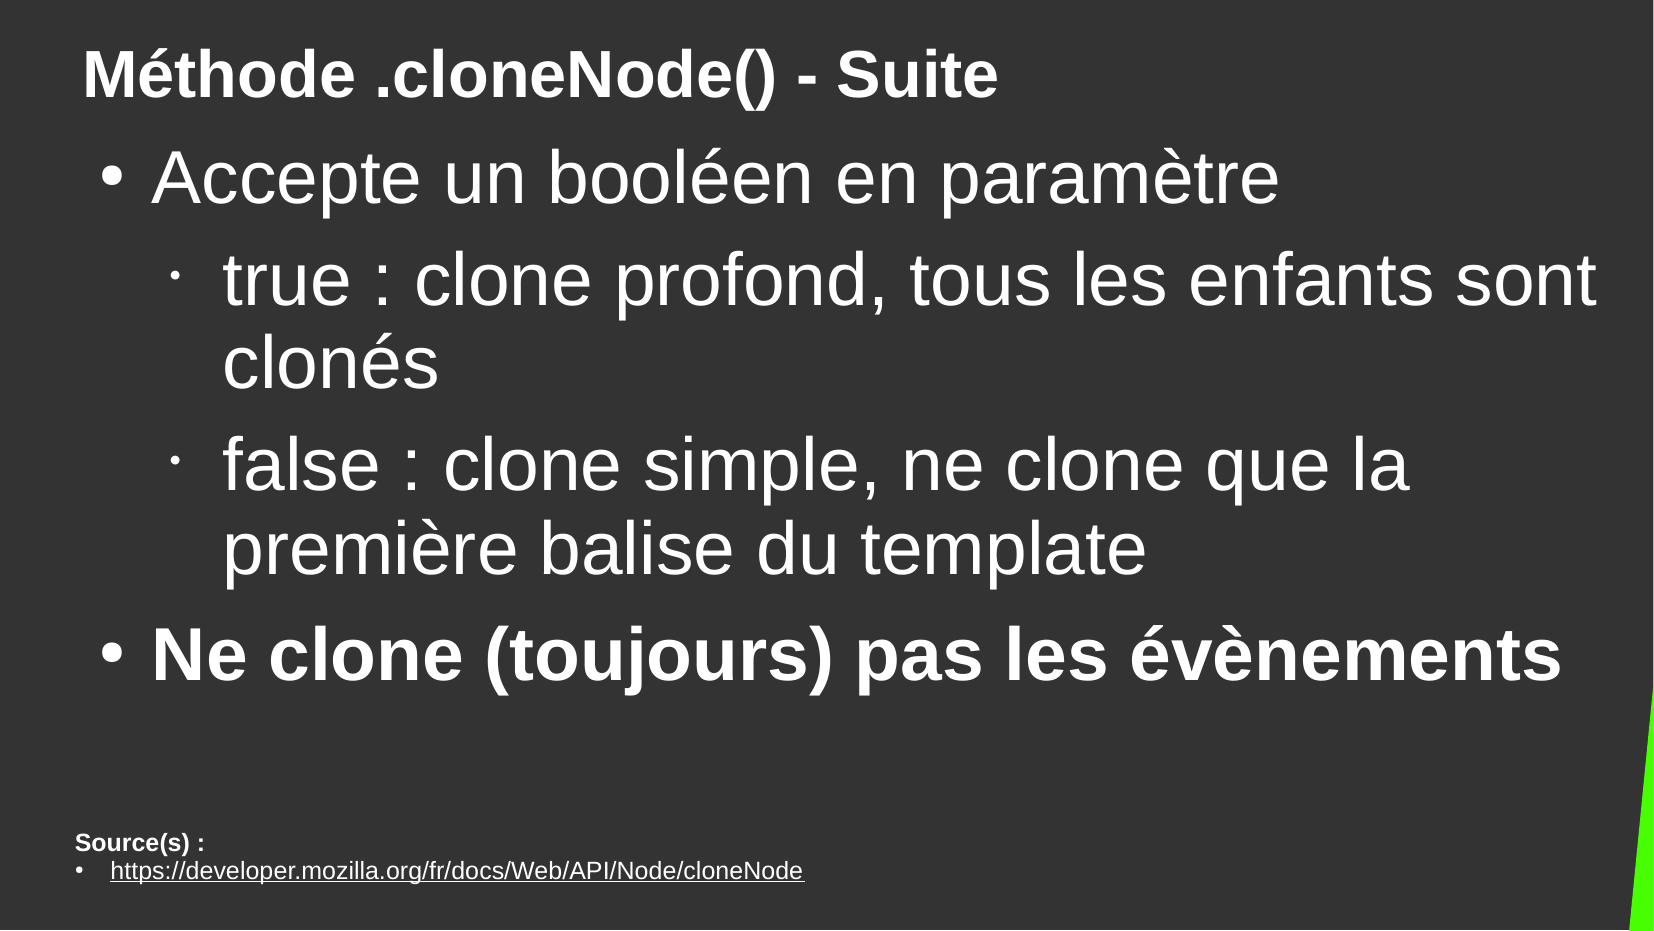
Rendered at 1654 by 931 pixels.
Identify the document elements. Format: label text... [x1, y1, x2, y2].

text_box Source(s) : https://developer.mozilla.org/fr/docs/Web/API/Node/cloneNode [60, 821, 1546, 931]
title Méthode .cloneNode() - Suite [82, 37, 1571, 112]
list Accepte un booléen en paramètre true : clone profond, tous les enfants sont clonés false : clone simple, ne clone que la première balise du template Ne clone (toujours) pas les évènements [80, 135, 1619, 768]
text_box [1629, 677, 1654, 931]
